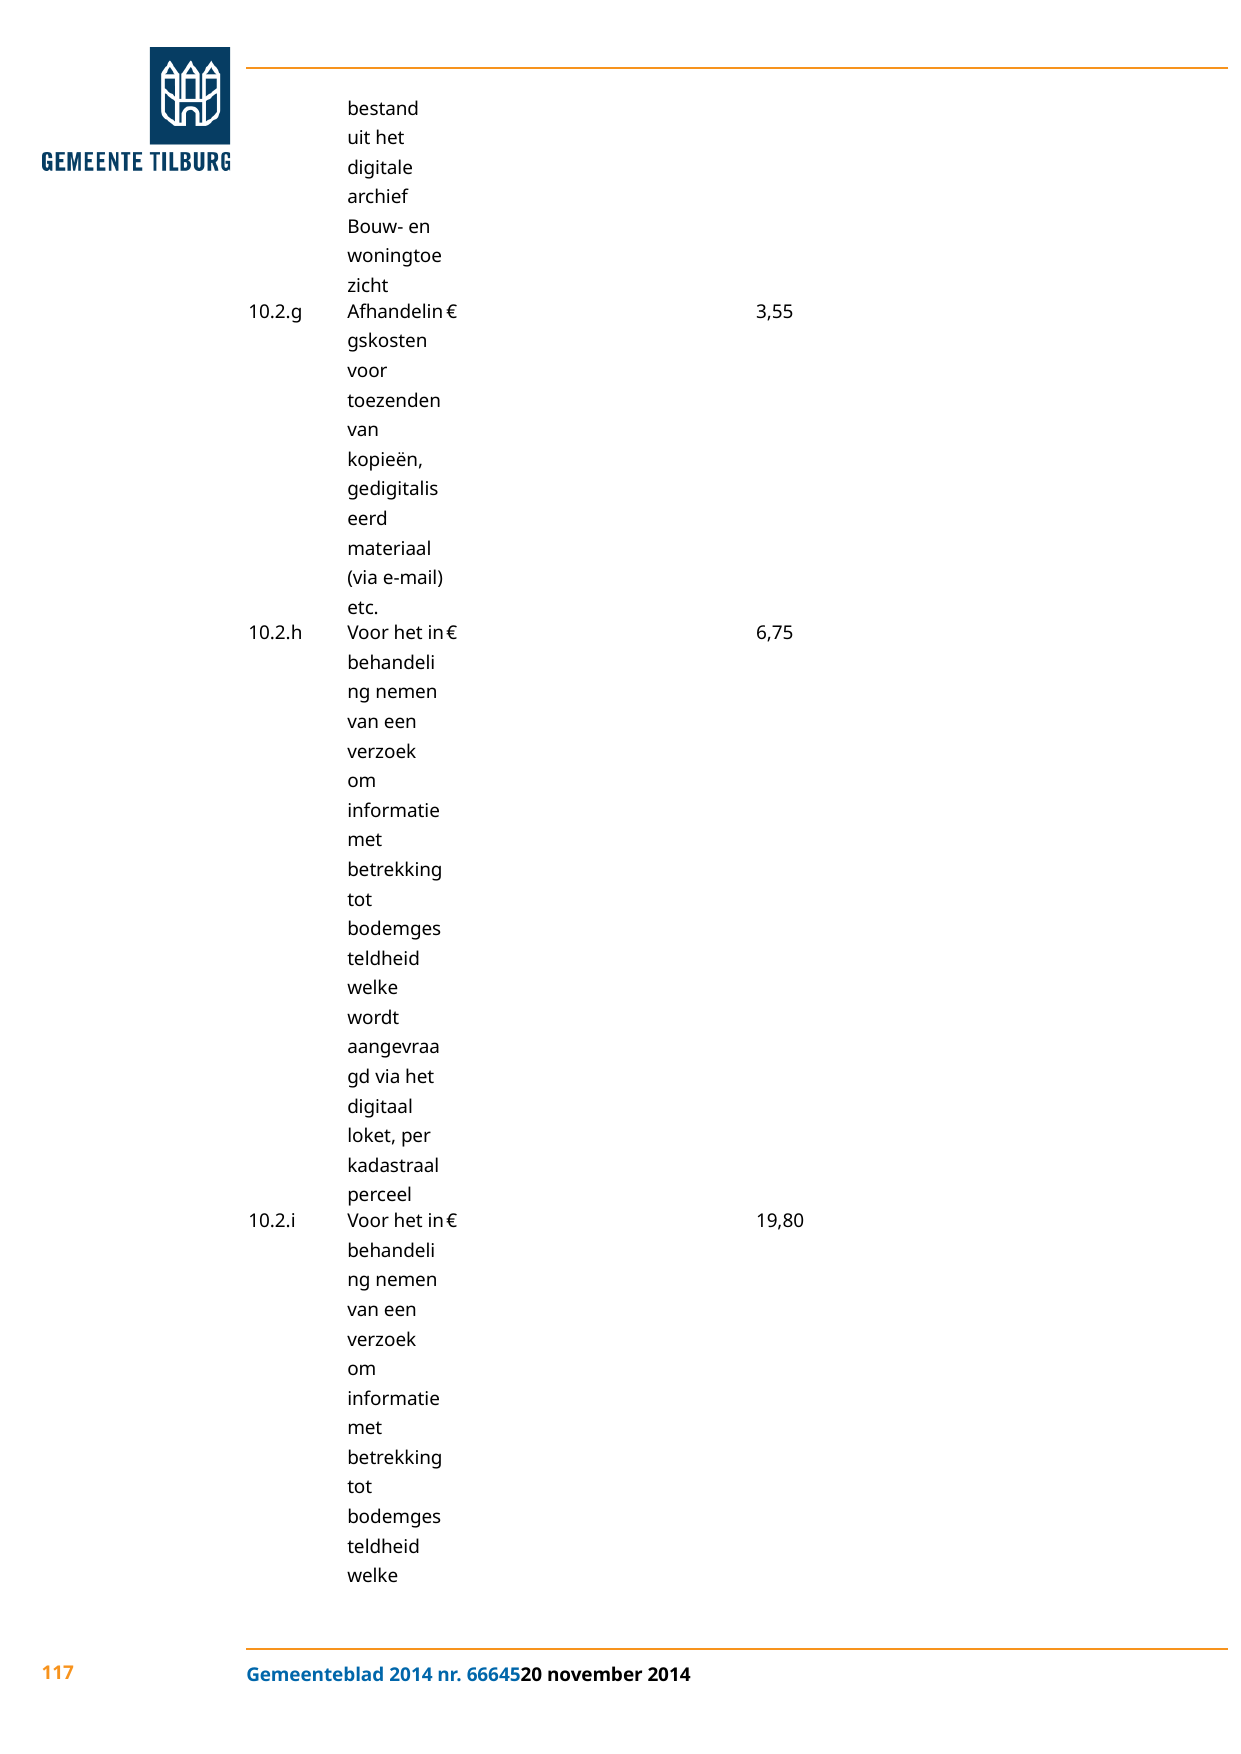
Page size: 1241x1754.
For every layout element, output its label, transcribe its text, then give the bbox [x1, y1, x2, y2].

table_cell 10.2.g [248, 298, 347, 619]
table_cell bestand uit het digitale archief Bouw- en woningtoezicht [347, 95, 446, 298]
table_cell [446, 95, 756, 298]
table_cell 19,80 [756, 1208, 855, 1588]
table_cell [248, 95, 347, 298]
table_cell € [446, 298, 756, 619]
table_cell 6,75 [756, 620, 855, 1207]
table_cell Voor het in behandeling nemen van een verzoek om informatie met betrekking tot bodemgesteldheid welke wordt aangevraagd via het digitaal loket, per kadastraal perceel [347, 620, 446, 1207]
table_cell Voor het in behandeling nemen van een verzoek om informatie met betrekking tot bodemgesteldheid welke [347, 1208, 446, 1588]
table_cell 10.2.h [248, 620, 347, 1207]
table_cell 10.2.i [248, 1208, 347, 1588]
table_cell € [446, 1208, 756, 1588]
picture [41, 47, 231, 172]
table_cell Afhandelingskosten voor toezenden van kopieën, gedigitaliseerd materiaal (via e-mail) etc. [347, 298, 446, 619]
table_cell [756, 95, 855, 298]
table_cell 3,55 [756, 298, 855, 619]
table_cell € [446, 620, 756, 1207]
